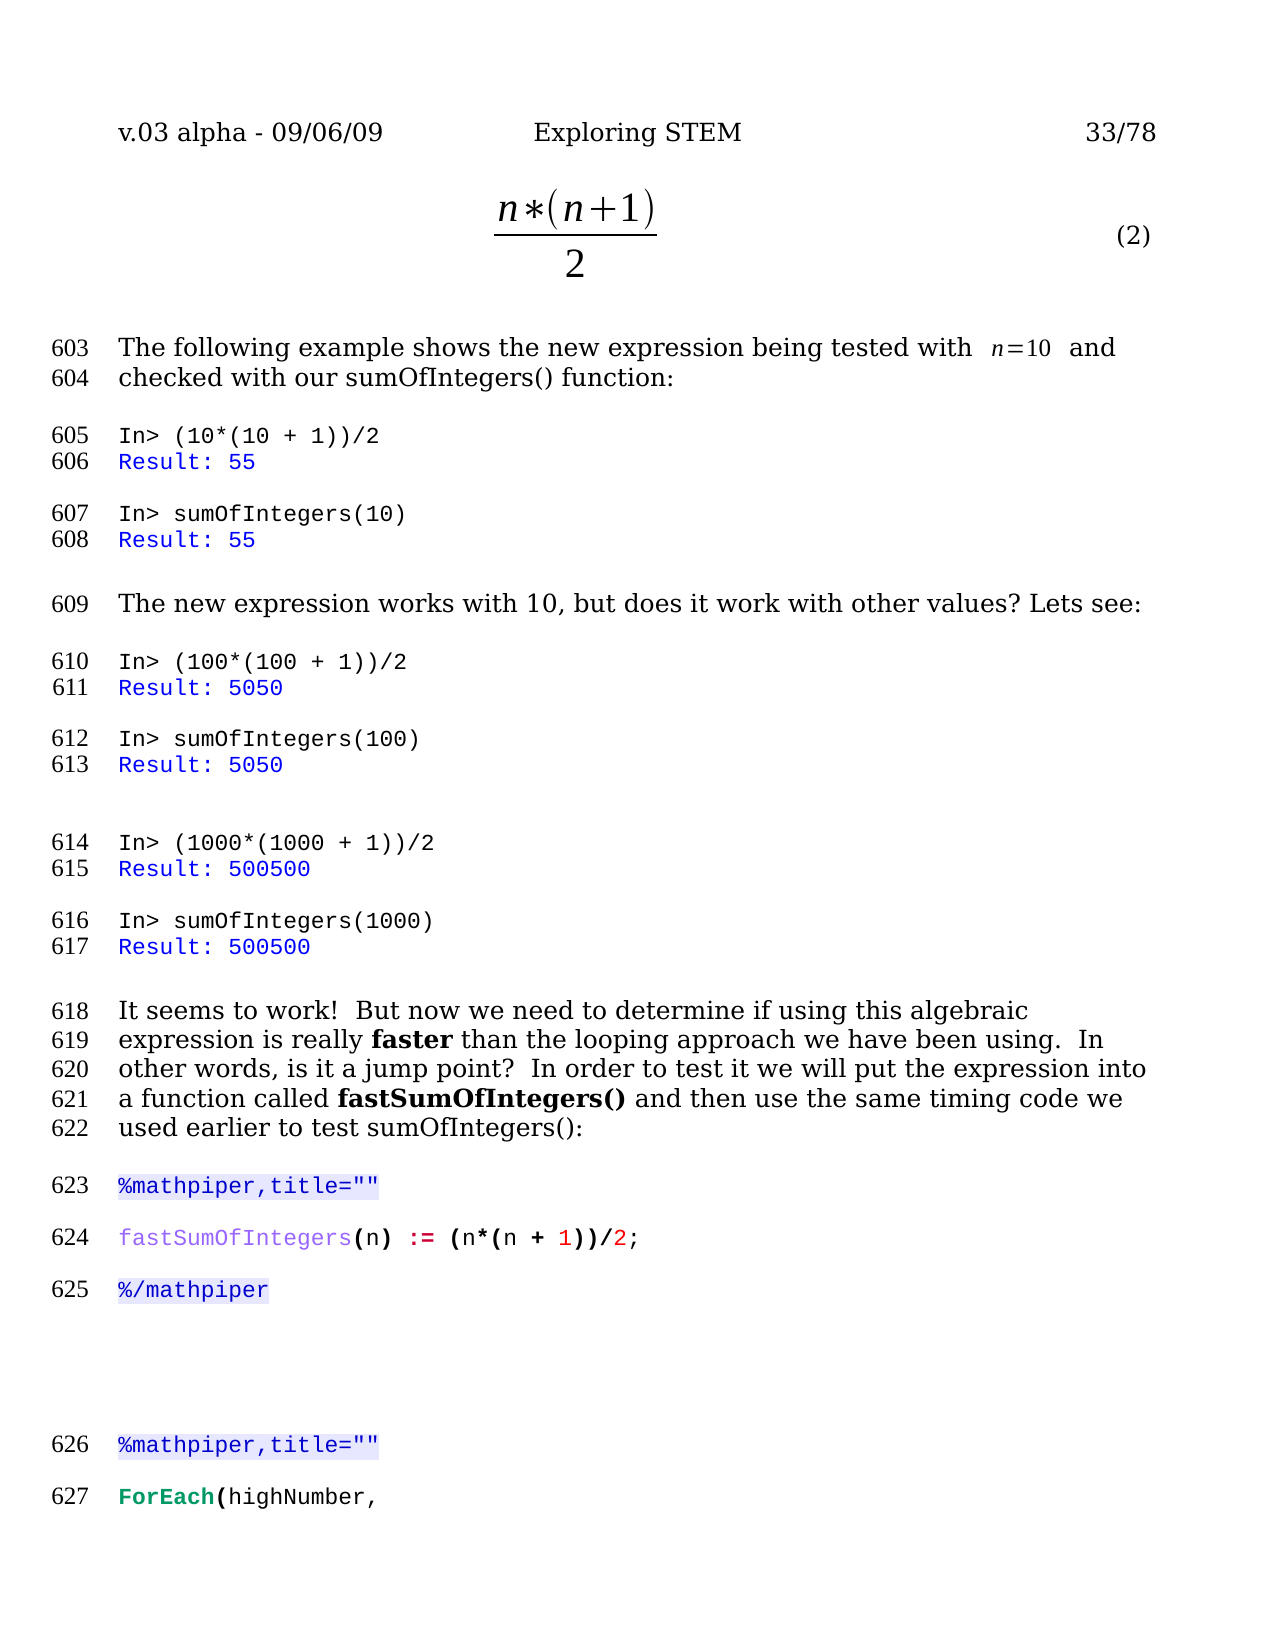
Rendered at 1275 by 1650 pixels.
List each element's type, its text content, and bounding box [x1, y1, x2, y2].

text Result: 5050 [118, 754, 1157, 780]
text In> (10*(10 + 1))/2 [118, 424, 1157, 450]
text %mathpiper,title="" [118, 1434, 1157, 1460]
text In> (1000*(1000 + 1))/2 [118, 832, 1157, 857]
text Result: 500500 [118, 935, 1157, 961]
text Result: 55 [118, 450, 1157, 476]
text ForEach(highNumber, [118, 1486, 1157, 1512]
text Result: 5050 [118, 676, 1157, 702]
text fastSumOfIntegers(n) := (n*(n + 1))/2; [118, 1226, 1157, 1252]
text %/mathpiper [118, 1278, 1157, 1304]
text The new expression works with 10, but does it work with other values? Lets see: [118, 589, 1157, 618]
text Result: 55 [118, 528, 1157, 554]
text %mathpiper,title="" [118, 1174, 1157, 1200]
text In> sumOfIntegers(10) [118, 502, 1157, 528]
text In> sumOfIntegers(100) [118, 728, 1157, 754]
text Result: 500500 [118, 857, 1157, 883]
table_header [118, 177, 1041, 295]
table_header (2) [1041, 177, 1157, 295]
text In> (100*(100 + 1))/2 [118, 650, 1157, 676]
text It seems to work! But now we need to determine if using this algebraic expression is really faster than the looping approach we have been using. In other words, is it a jump point? In order to test it we will put the expression into a function called fastSumOfIntegers() and then use the same timing code we used earlier to test sumOfIntegers(): [118, 996, 1157, 1142]
text The following example shows the new expression being tested withand checked with our sumOfIntegers() function: [118, 333, 1157, 392]
text In> sumOfIntegers(1000) [118, 909, 1157, 935]
